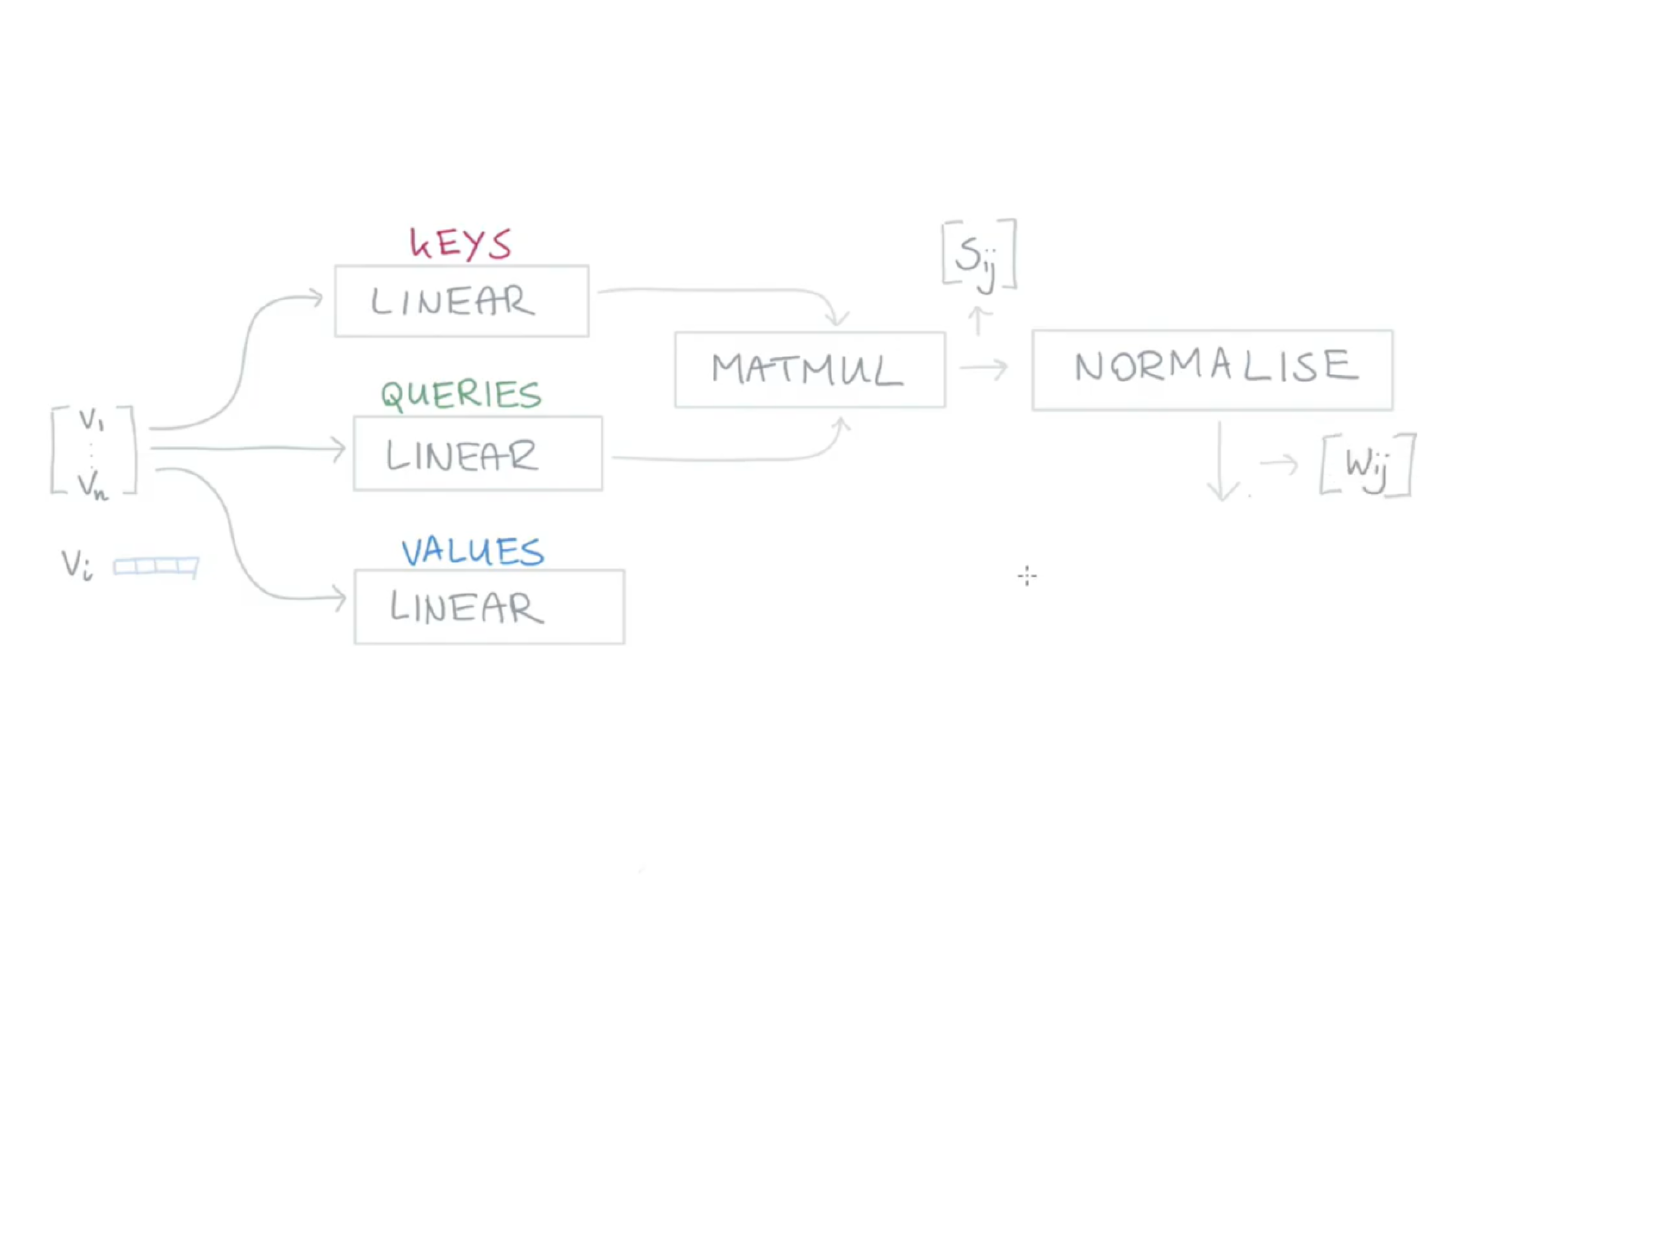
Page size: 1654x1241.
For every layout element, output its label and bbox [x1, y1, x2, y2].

picture [11, 150, 1654, 1081]
